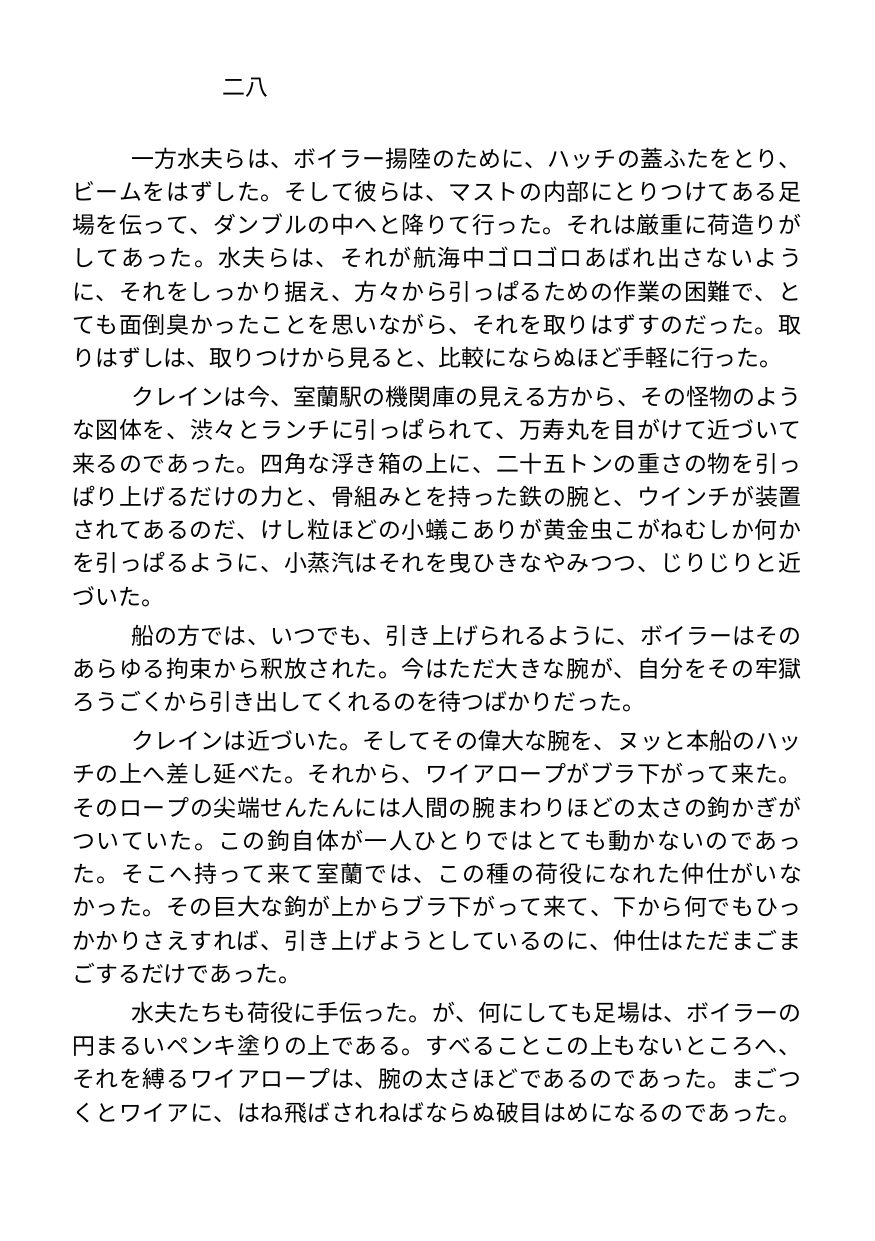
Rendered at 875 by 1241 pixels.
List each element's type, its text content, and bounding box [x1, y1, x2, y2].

text 船の方では、いつでも、引き上げられるように、ボイラーはそのあらゆる拘束から釈放された。今はただ大きな腕が、自分をその牢獄ろうごくから引き出してくれるのを待つばかりだった。 [72, 617, 802, 717]
text クレインは今、室蘭駅の機関庫の見える方から、その怪物のような図体を、渋々とランチに引っぱられて、万寿丸を目がけて近づいて来るのであった。四角な浮き箱の上に、二十五トンの重さの物を引っぱり上げるだけの力と、骨組みとを持った鉄の腕と、ウインチが装置されてあるのだ、けし粒ほどの小蟻こありが黄金虫こがねむしか何かを引っぱるように、小蒸汽はそれを曳ひきなやみつつ、じりじりと近づいた。 [72, 379, 802, 612]
text 二八 [72, 69, 802, 102]
text 一方水夫らは、ボイラー揚陸のために、ハッチの蓋ふたをとり、ビームをはずした。そして彼らは、マストの内部にとりつけてある足場を伝って、ダンブルの中へと降りて行った。それは厳重に荷造りがしてあった。水夫らは、それが航海中ゴロゴロあばれ出さないように、それをしっかり据え、方々から引っぱるための作業の困難で、とても面倒臭かったことを思いながら、それを取りはずすのだった。取りはずしは、取りつけから見ると、比較にならぬほど手軽に行った。 [72, 140, 802, 373]
text 水夫たちも荷役に手伝った。が、何にしても足場は、ボイラーの円まるいペンキ塗りの上である。すべることこの上もないところへ、それを縛るワイアロープは、腕の太さほどであるのであった。まごつくとワイアに、はね飛ばされねばならぬ破目はめになるのであった。 [72, 995, 802, 1128]
text クレインは近づいた。そしてその偉大な腕を、ヌッと本船のハッチの上へ差し延べた。それから、ワイアロープがブラ下がって来た。そのロープの尖端せんたんには人間の腕まわりほどの太さの鉤かぎがついていた。この鉤自体が一人ひとりではとても動かないのであった。そこへ持って来て室蘭では、この種の荷役になれた仲仕がいなかった。その巨大な鉤が上からブラ下がって来て、下から何でもひっかかりさえすれば、引き上げようとしているのに、仲仕はただまごまごするだけであった。 [72, 723, 802, 989]
